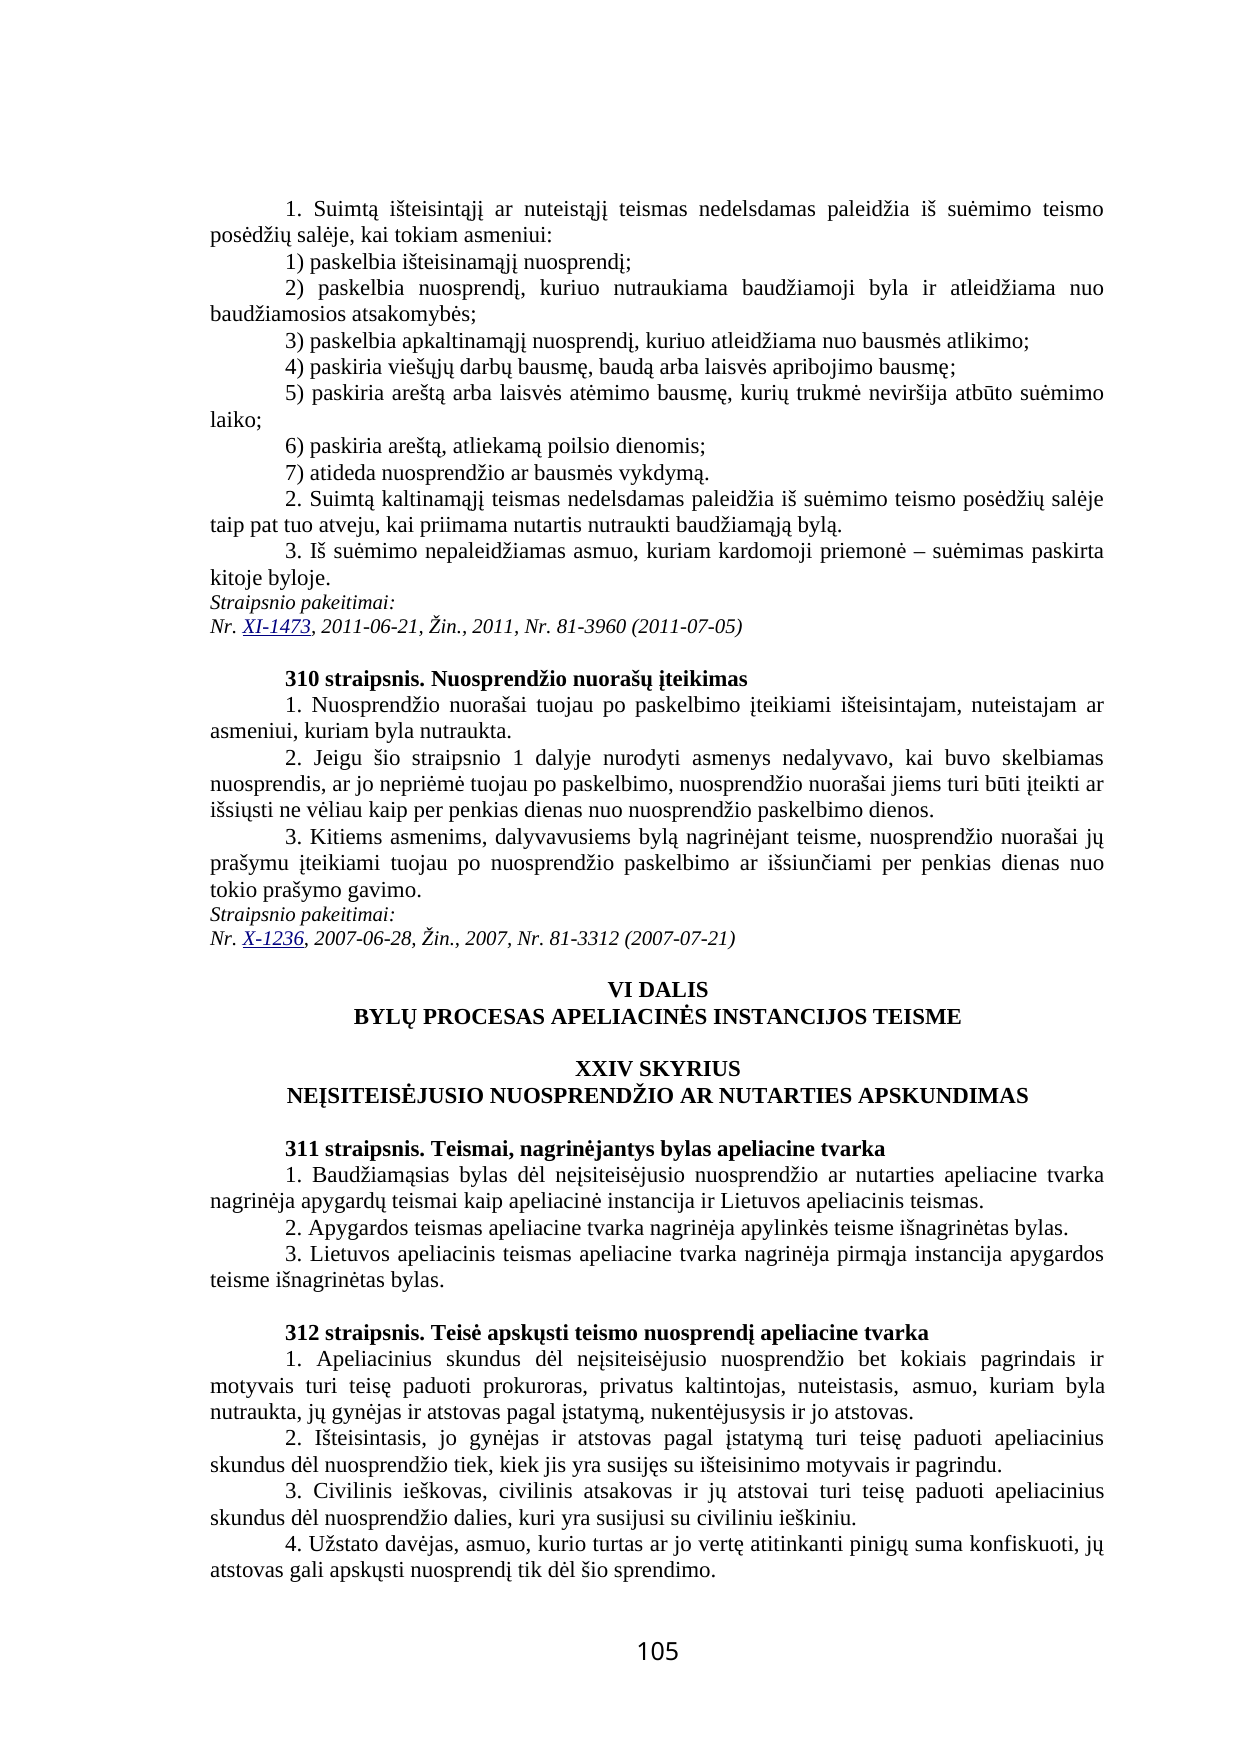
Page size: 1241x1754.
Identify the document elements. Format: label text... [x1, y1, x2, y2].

text 4. Užstato davėjas, asmuo, kurio turtas ar jo vertę atitinkanti pinigų suma konfiskuoti, jų atstovas gali apskųsti nuosprendį tik dėl šio sprendimo. [210, 1530, 1106, 1583]
text 3. Kitiems asmenims, dalyvavusiems bylą nagrinėjant teisme, nuosprendžio nuorašai jų prašymu įteikiami tuojau po nuosprendžio paskelbimo ar išsiunčiami per penkias dienas nuo tokio prašymo gavimo. [210, 823, 1106, 902]
text 1) paskelbia išteisinamąjį nuosprendį; [210, 248, 1106, 274]
text 3. Lietuvos apeliacinis teismas apeliacine tvarka nagrinėja pirmąja instancija apygardos teisme išnagrinėtas bylas. [210, 1240, 1106, 1293]
text 4) paskiria viešųjų darbų bausmę, baudą arba laisvės apribojimo bausmę; [210, 353, 1106, 379]
subtitle VI dalis [210, 976, 1106, 1003]
text 7) atideda nuosprendžio ar bausmės vykdymą. [210, 458, 1106, 485]
text 1. Baudžiamąsias bylas dėl neįsiteisėjusio nuosprendžio ar nutarties apeliacine tvarka nagrinėja apygardų teismai kaip apeliacinė instancija ir Lietuvos apeliacinis teismas. [210, 1161, 1106, 1214]
text 3. Civilinis ieškovas, civilinis atsakovas ir jų atstovai turi teisę paduoti apeliacinius skundus dėl nuosprendžio dalies, kuri yra susijusi su civiliniu ieškiniu. [210, 1477, 1106, 1530]
text 6) paskiria areštą, atliekamą poilsio dienomis; [210, 432, 1106, 458]
text 311 straipsnis. Teismai, nagrinėjantys bylas apeliacine tvarka [210, 1134, 1106, 1161]
text 2) paskelbia nuosprendį, kuriuo nutraukiama baudžiamoji byla ir atleidžiama nuo baudžiamosios atsakomybės; [210, 274, 1106, 327]
text 3) paskelbia apkaltinamąjį nuosprendį, kuriuo atleidžiama nuo bausmės atlikimo; [210, 327, 1106, 353]
text Straipsnio pakeitimai: [210, 902, 1106, 926]
text 2. Apygardos teismas apeliacine tvarka nagrinėja apylinkės teisme išnagrinėtas bylas. [210, 1214, 1106, 1240]
text Straipsnio pakeitimai: [210, 590, 1106, 614]
text 1. Apeliacinius skundus dėl neįsiteisėjusio nuosprendžio bet kokiais pagrindais ir motyvais turi teisę paduoti prokuroras, privatus kaltintojas, nuteistasis, asmuo, kuriam byla nutraukta, jų gynėjas ir atstovas pagal įstatymą, nukentėjusysis ir jo atstovas. [210, 1345, 1106, 1424]
text 312 straipsnis. Teisė apskųsti teismo nuosprendį apeliacine tvarka [210, 1319, 1106, 1345]
text 2. Jeigu šio straipsnio 1 dalyje nurodyti asmenys nedalyvavo, kai buvo skelbiamas nuosprendis, ar jo nepriėmė tuojau po paskelbimo, nuosprendžio nuorašai jiems turi būti įteikti ar išsiųsti ne vėliau kaip per penkias dienas nuo nuosprendžio paskelbimo dienos. [210, 744, 1106, 823]
text 3. Iš suėmimo nepaleidžiamas asmuo, kuriam kardomoji priemonė – suėmimas paskirta kitoje byloje. [210, 538, 1106, 590]
text 2. Išteisintasis, jo gynėjas ir atstovas pagal įstatymą turi teisę paduoti apeliacinius skundus dėl nuosprendžio tiek, kiek jis yra susijęs su išteisinimo motyvais ir pagrindu. [210, 1424, 1106, 1477]
text Nr. XI-1473, 2011-06-21, Žin., 2011, Nr. 81-3960 (2011-07-05) [210, 614, 1106, 638]
text Nr. X-1236, 2007-06-28, Žin., 2007, Nr. 81-3312 (2007-07-21) [210, 926, 1106, 950]
text 1. Nuosprendžio nuorašai tuojau po paskelbimo įteikiami išteisintajam, nuteistajam ar asmeniui, kuriam byla nutraukta. [210, 691, 1106, 744]
text Neįsiteisėjusio nuosprendžio ar nutarties apskundimas [210, 1082, 1106, 1108]
text 310 straipsnis. Nuosprendžio nuorašų įteikimas [210, 665, 1106, 691]
text Bylų procesas apeliacinės instancijos teisme [210, 1003, 1106, 1029]
text 1. Suimtą išteisintąjį ar nuteistąjį teismas nedelsdamas paleidžia iš suėmimo teismo posėdžių salėje, kai tokiam asmeniui: [210, 195, 1106, 248]
text 2. Suimtą kaltinamąjį teismas nedelsdamas paleidžia iš suėmimo teismo posėdžių salėje taip pat tuo atveju, kai priimama nutartis nutraukti baudžiamąją bylą. [210, 485, 1106, 538]
subtitle XXIV skyrius [210, 1056, 1106, 1082]
text 5) paskiria areštą arba laisvės atėmimo bausmę, kurių trukmė neviršija atbūto suėmimo laiko; [210, 379, 1106, 432]
